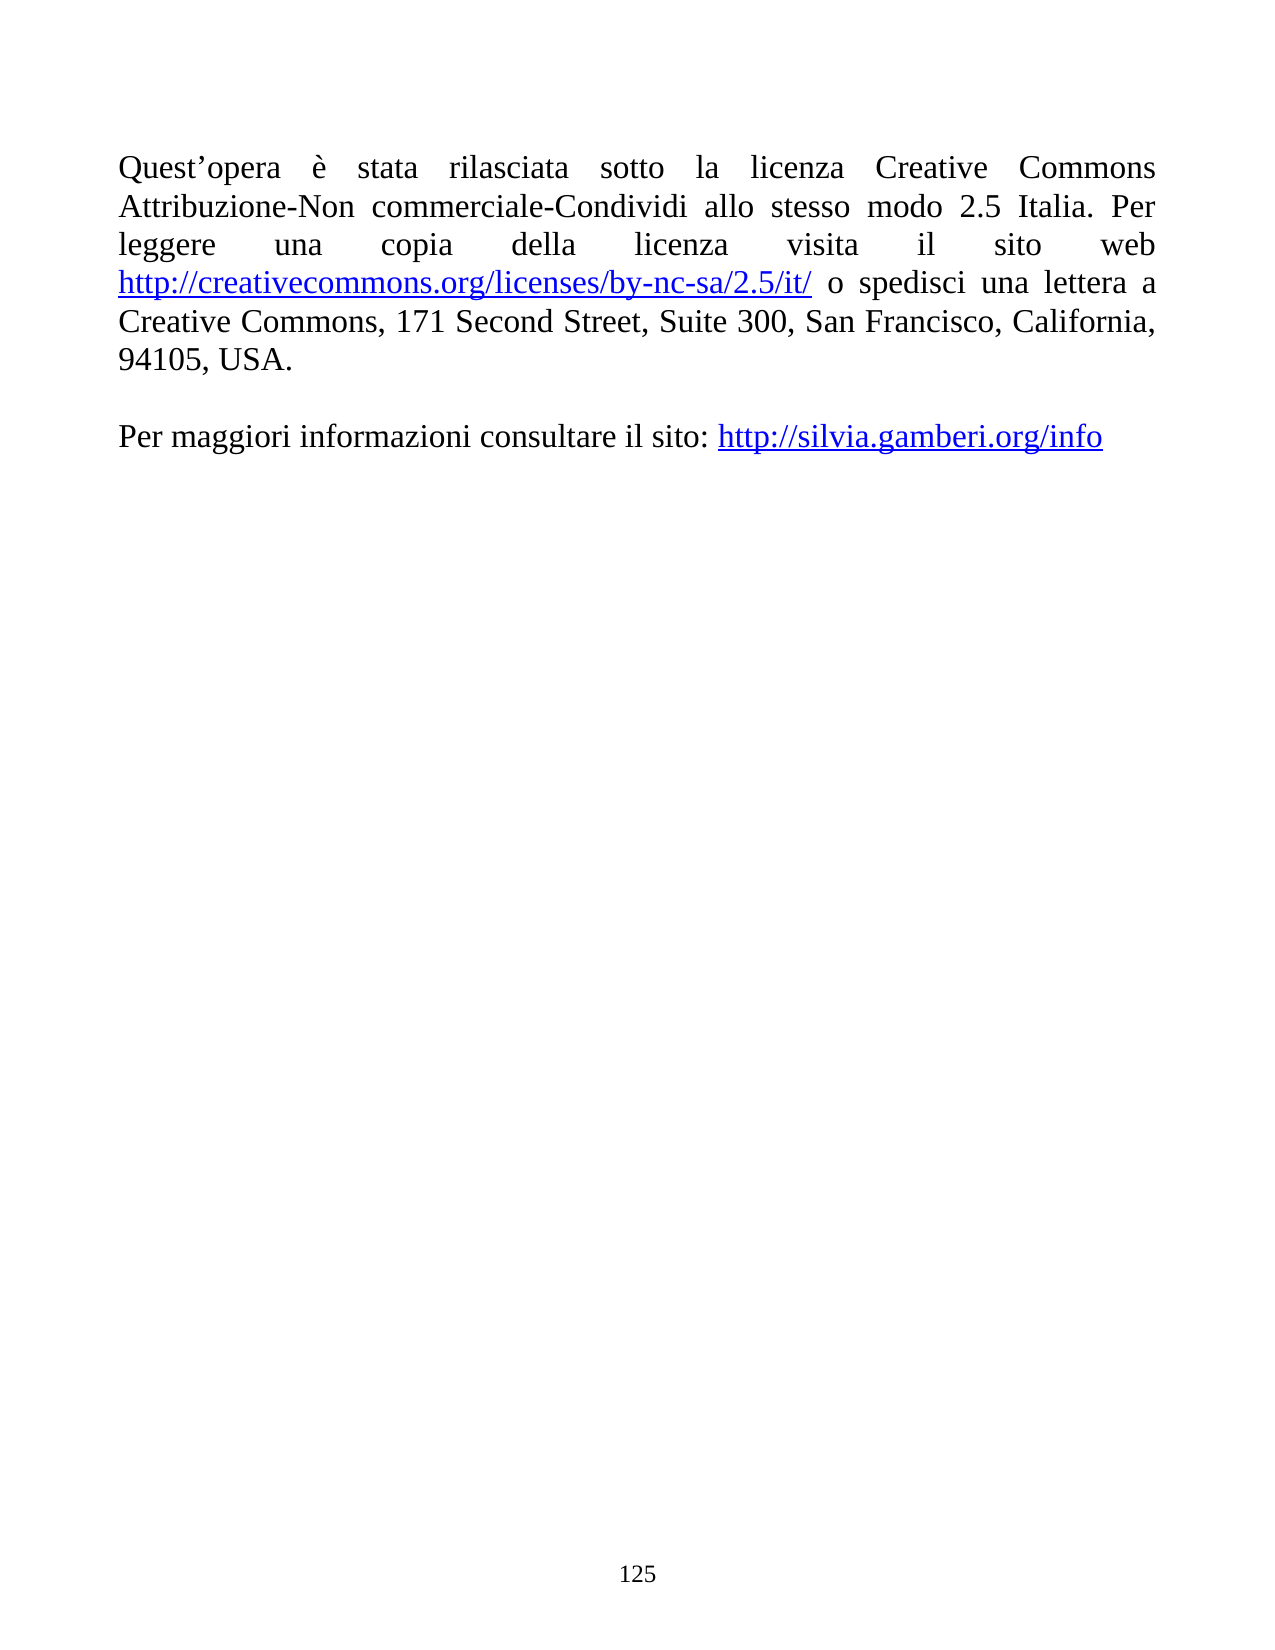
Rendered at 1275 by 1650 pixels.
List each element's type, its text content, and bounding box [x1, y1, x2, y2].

text Per maggiori informazioni consultare il sito: http://silvia.gamberi.org/info [118, 416, 1157, 454]
text Quest’opera è stata rilasciata sotto la licenza Creative Commons Attribuzione-Non commerciale-Condividi allo stesso modo 2.5 Italia. Per leggere una copia della licenza visita il sito web http://creativecommons.org/licenses/by-nc-sa/2.5/it/ o spedisci una lettera a Creative Commons, 171 Second Street, Suite 300, San Francisco, California, 94105, USA. [118, 148, 1157, 378]
